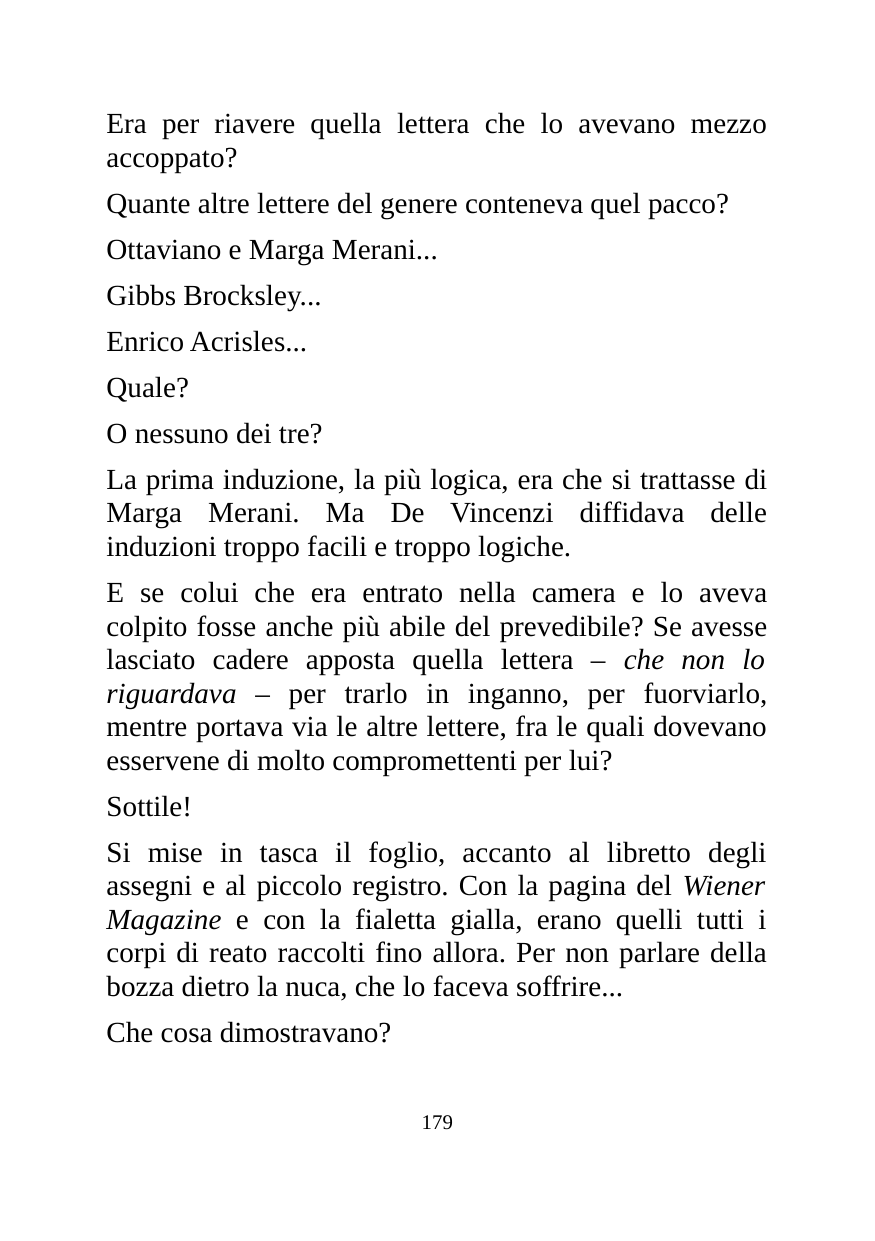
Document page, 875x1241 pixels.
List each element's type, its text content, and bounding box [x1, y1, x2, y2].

text O nessuno dei tre? [106, 416, 768, 449]
text Era per riavere quella lettera che lo avevano mezzo accoppato? [106, 106, 768, 173]
text La prima induzione, la più logica, era che si trattasse di Marga Merani. Ma De Vincenzi diffidava delle induzioni troppo facili e troppo logiche. [106, 462, 768, 563]
text Gibbs Brocksley... [106, 278, 768, 311]
text Quante altre lettere del genere conteneva quel pacco? [106, 186, 768, 219]
text Enrico Acrisles... [106, 324, 768, 357]
text E se colui che era entrato nella camera e lo aveva colpito fosse anche più abile del prevedibile? Se avesse lasciato cadere apposta quella lettera – che non lo riguardava – per trarlo in inganno, per fuorviarlo, mentre portava via le altre lettere, fra le quali dovevano esservene di molto compromettenti per lui? [106, 575, 768, 776]
text Quale? [106, 370, 768, 403]
text Ottaviano e Marga Merani... [106, 232, 768, 265]
text Si mise in tasca il foglio, accanto al libretto degli assegni e al piccolo registro. Con la pagina del Wiener Magazine e con la fialetta gialla, erano quelli tutti i corpi di reato raccolti fino allora. Per non parlare della bozza dietro la nuca, che lo faceva soffrire... [106, 835, 768, 1003]
text Sottile! [106, 789, 768, 822]
text Che cosa dimostravano? [106, 1015, 768, 1049]
